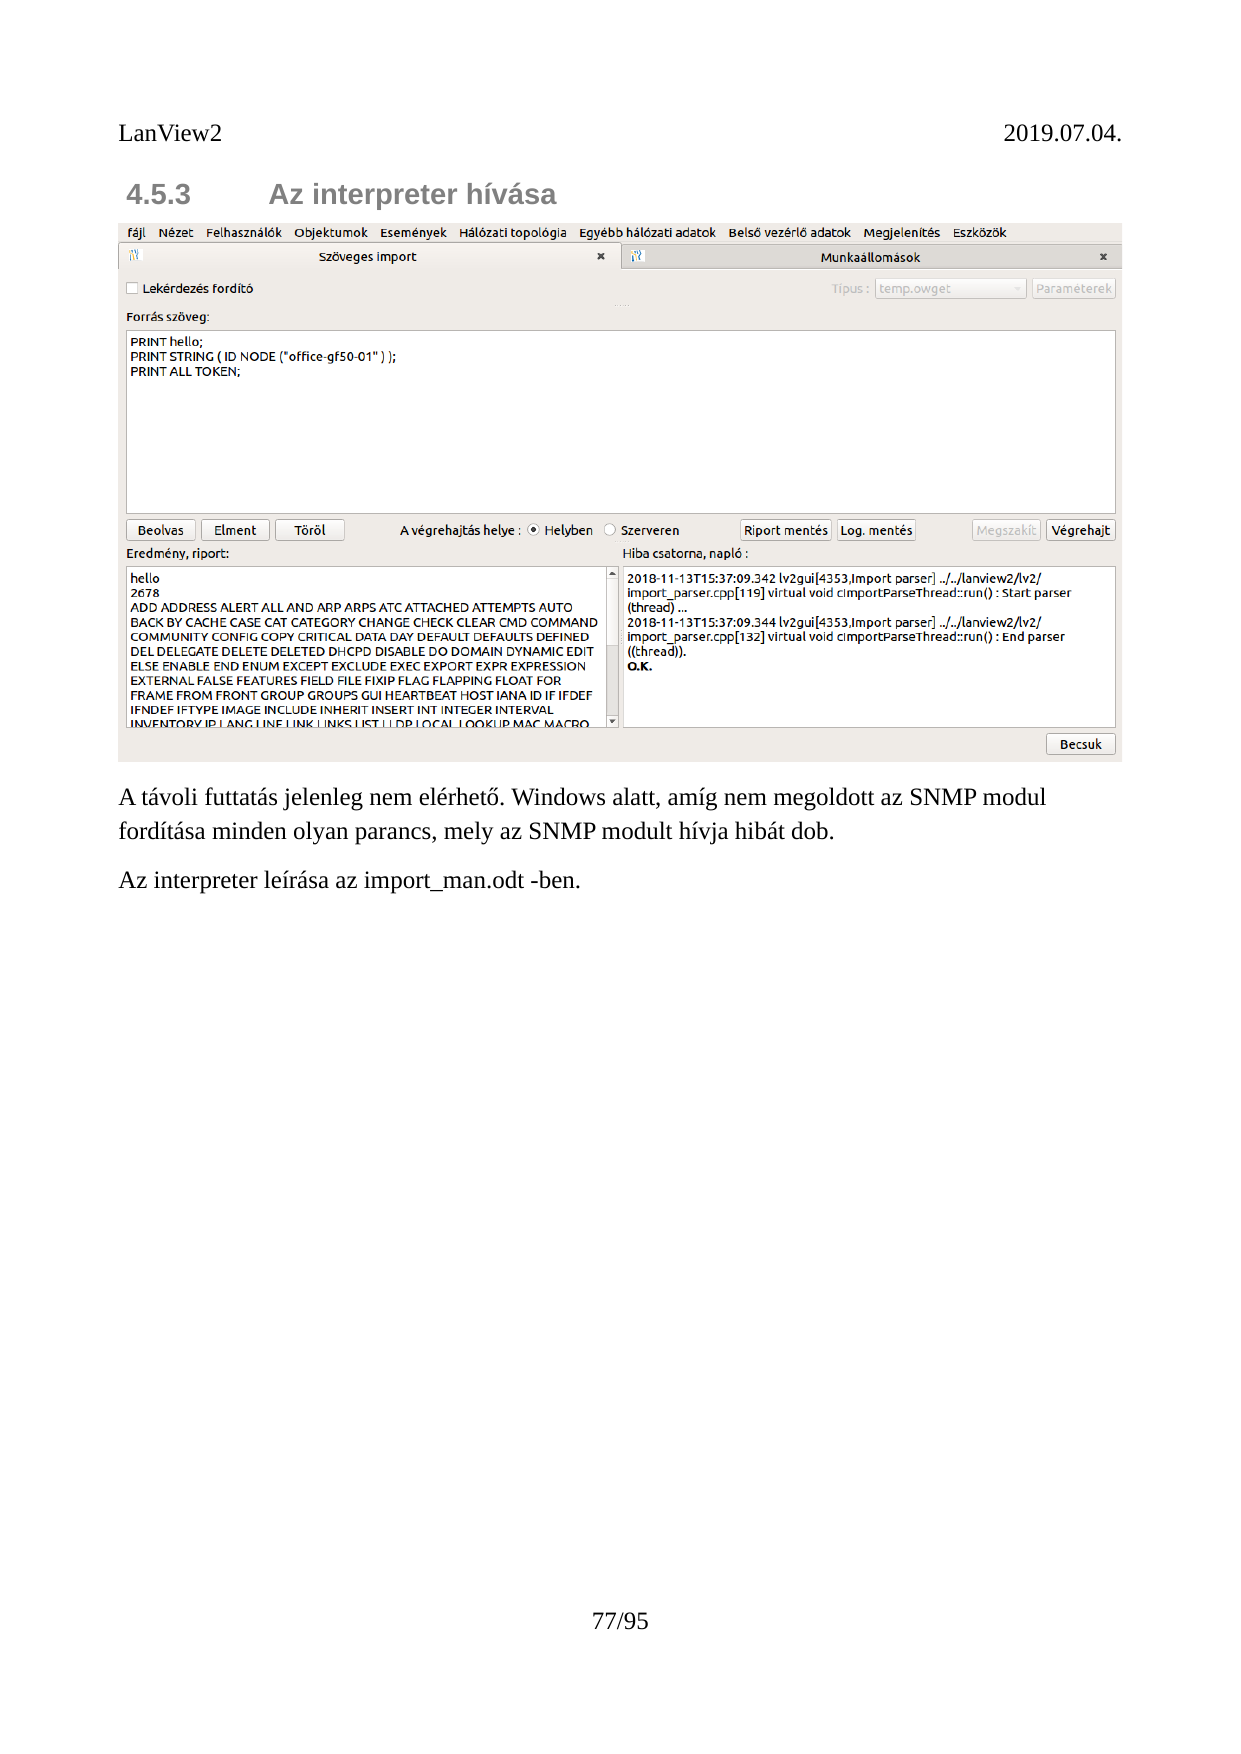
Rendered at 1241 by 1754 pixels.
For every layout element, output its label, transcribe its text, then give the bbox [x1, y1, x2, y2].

subtitle Az interpreter hívása [118, 177, 1122, 211]
text Az interpreter leírása az import_man.odt -ben. [118, 866, 1122, 894]
picture [118, 223, 1123, 762]
text A távoli futtatás jelenleg nem elérhető. Windows alatt, amíg nem megoldott az SNMP modul fordítása minden olyan parancs, mely az SNMP modult hívja hibát dob. [118, 782, 1122, 845]
